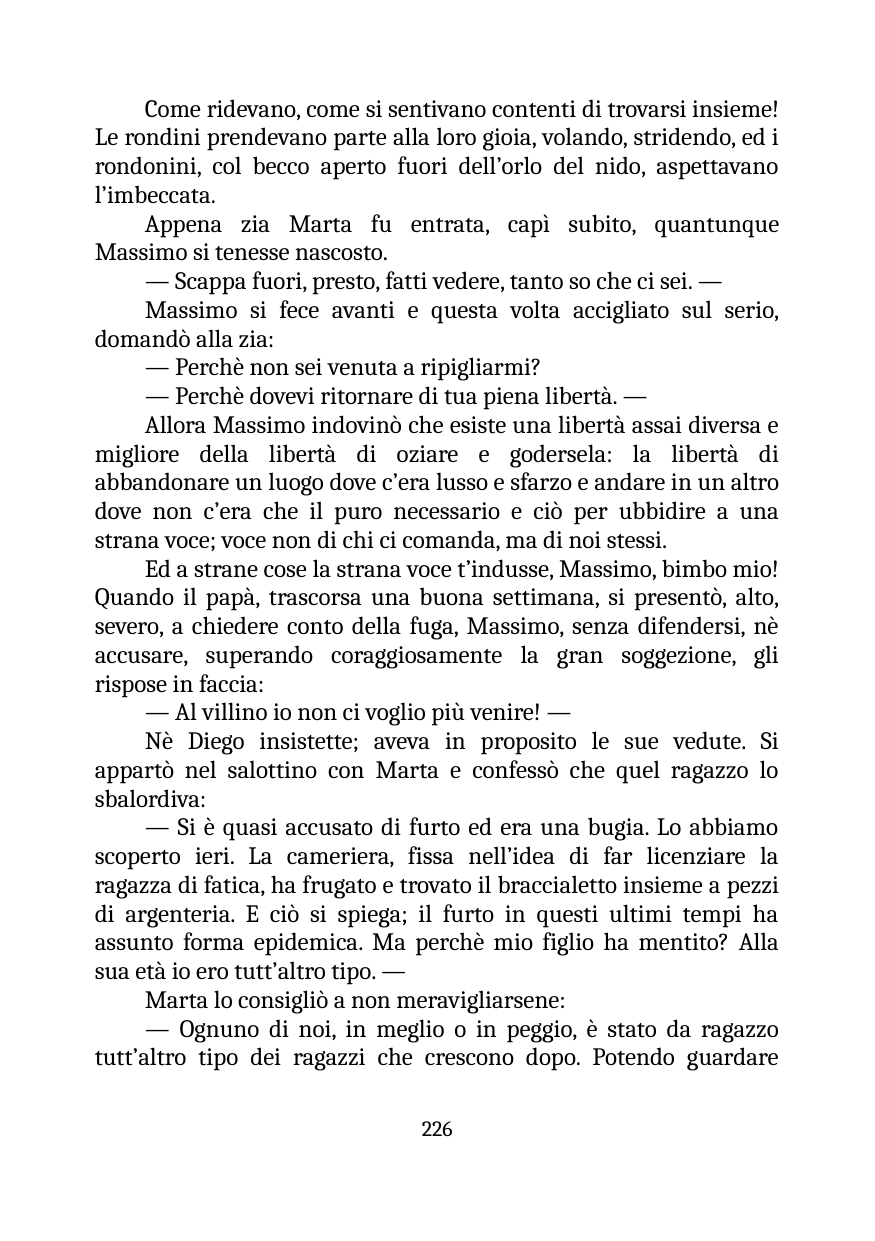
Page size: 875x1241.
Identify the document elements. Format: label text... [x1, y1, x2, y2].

text — Perchè non sei venuta a ripigliarmi? [94, 353, 779, 382]
text Appena zia Marta fu entrata, capì subito, quantunque Massimo si tenesse nascosto. [94, 209, 779, 267]
text — Al villino io non ci voglio più venire! — [94, 698, 779, 727]
text Massimo si fece avanti e questa volta accigliato sul serio, domandò alla zia: [94, 296, 779, 353]
text Come ridevano, come si sentivano contenti di trovarsi insieme! Le rondini prendevano parte alla loro gioia, volando, stridendo, ed i rondonini, col becco aperto fuori dell’orlo del nido, aspettavano l’imbeccata. [94, 94, 779, 209]
text — Scappa fuori, presto, fatti vedere, tanto so che ci sei. — [94, 267, 779, 296]
text Marta lo consigliò a non meravigliarsene: [94, 986, 779, 1014]
text Ed a strane cose la strana voce t’indusse, Massimo, bimbo mio! Quando il papà, trascorsa una buona settimana, si presentò, alto, severo, a chiedere conto della fuga, Massimo, senza difendersi, nè accusare, superando coraggiosamente la gran soggezione, gli rispose in faccia: [94, 554, 779, 698]
text — Perchè dovevi ritornare di tua piena libertà. — [94, 382, 779, 411]
text — Ognuno di noi, in meglio o in peggio, è stato da ragazzo tutt’altro tipo dei ragazzi che crescono dopo. Potendo guardare [94, 1014, 779, 1072]
text Allora Massimo indovinò che esiste una libertà assai diversa e migliore della libertà di oziare e godersela: la libertà di abbandonare un luogo dove c’era lusso e sfarzo e andare in un altro dove non c’era che il puro necessario e ciò per ubbidire a una strana voce; voce non di chi ci comanda, ma di noi stessi. [94, 411, 779, 554]
text — Si è quasi accusato di furto ed era una bugia. Lo abbiamo scoperto ieri. La cameriera, fissa nell’idea di far licenziare la ragazza di fatica, ha frugato e trovato il braccialetto insieme a pezzi di argenteria. E ciò si spiega; il furto in questi ultimi tempi ha assunto forma epidemica. Ma perchè mio figlio ha mentito? Alla sua età io ero tutt’altro tipo. — [94, 813, 779, 986]
text Nè Diego insistette; aveva in proposito le sue vedute. Si appartò nel salottino con Marta e confessò che quel ragazzo lo sbalordiva: [94, 727, 779, 813]
